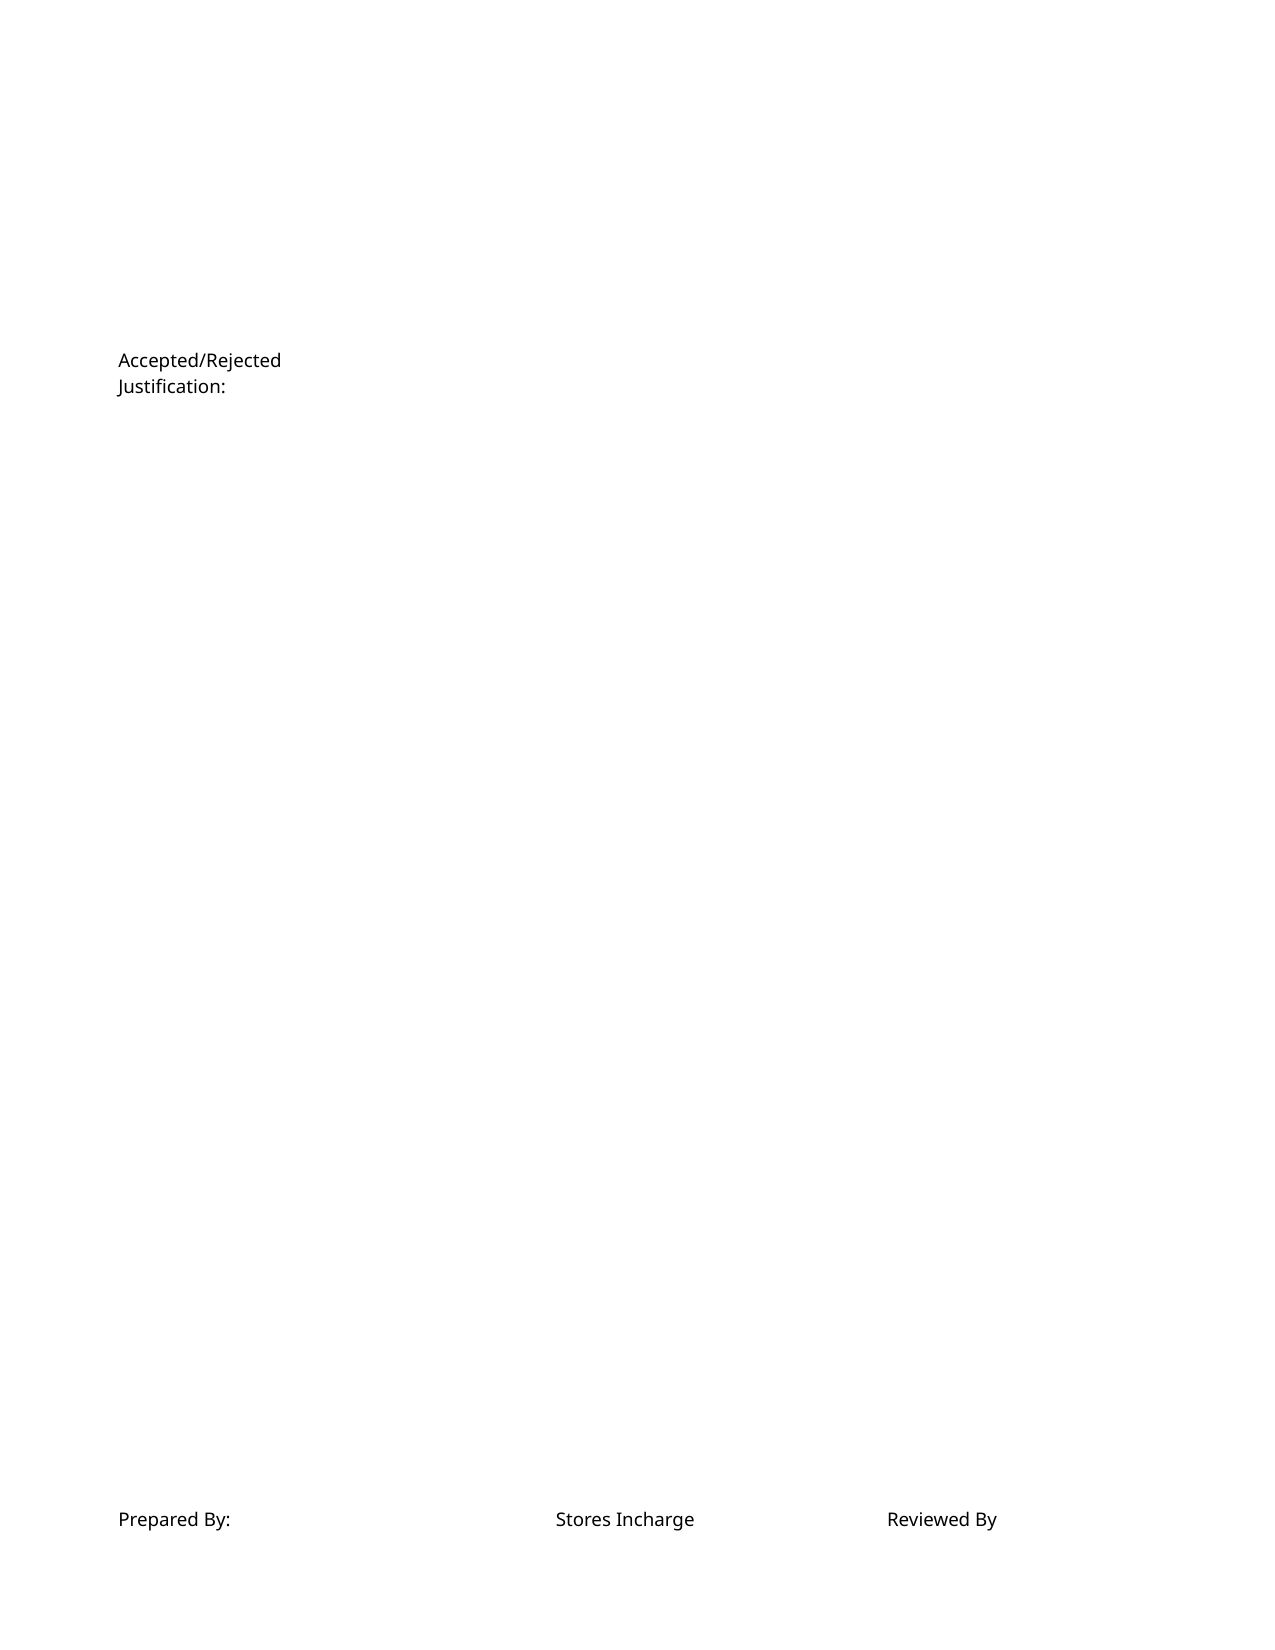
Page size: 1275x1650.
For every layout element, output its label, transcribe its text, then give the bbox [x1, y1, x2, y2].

text Accepted/Rejected [118, 348, 1157, 373]
text Justification: [118, 373, 1157, 399]
